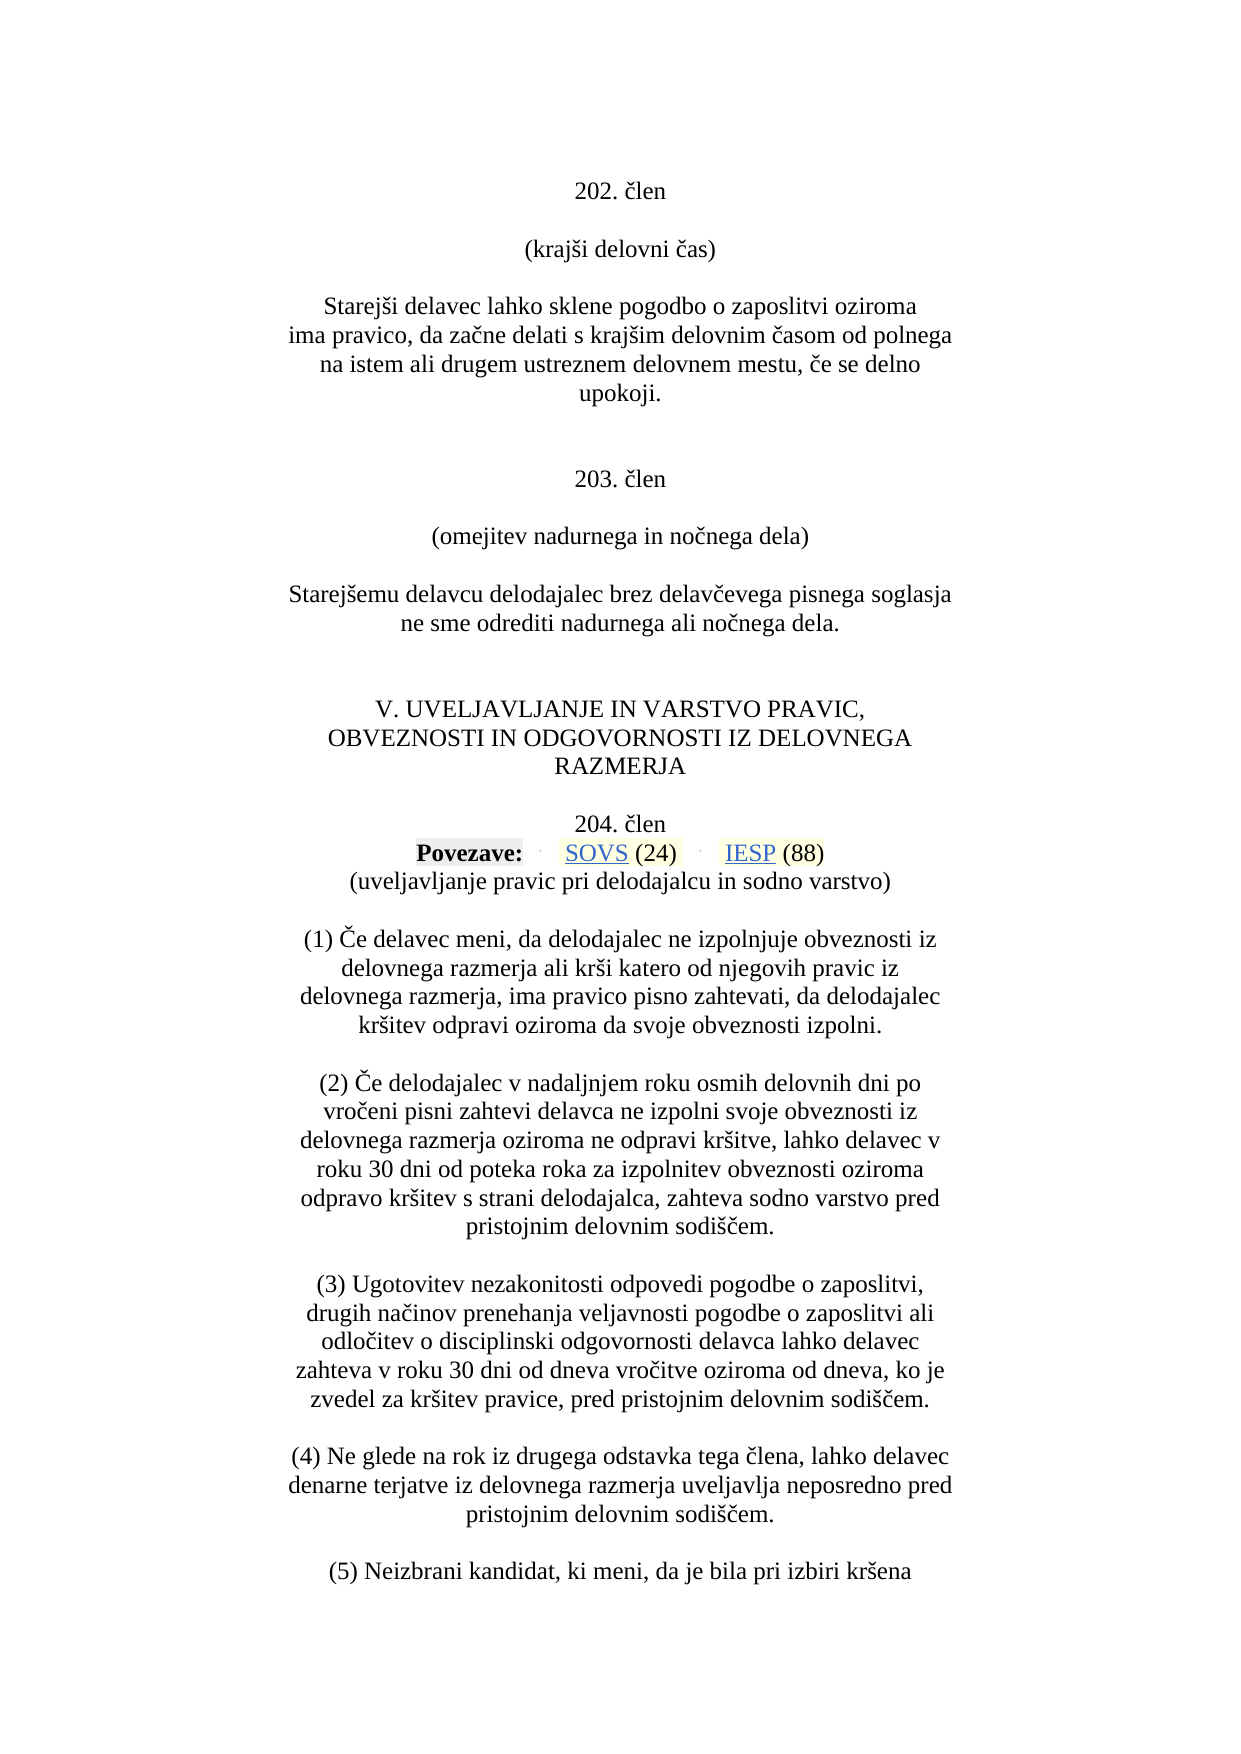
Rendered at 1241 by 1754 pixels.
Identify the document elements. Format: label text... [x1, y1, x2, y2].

table_header 202. člen (krajši delovni čas) Starejši delavec lahko sklene pogodbo o zaposlitvi oziroma ima pravico, da začne delati s krajšim delovnim časom od polnega na istem ali drugem ustreznem delovnem mestu, če se delno upokoji. 203. člen (omejitev nadurnega in nočnega dela) Starejšemu delavcu delodajalec brez delavčevega pisnega soglasja ne sme odrediti nadurnega ali nočnega dela. V. UVELJAVLJANJE IN VARSTVO PRAVIC, OBVEZNOSTI IN ODGOVORNOSTI IZ DELOVNEGA RAZMERJA 204. člen Povezave: SOVS (24) IESP (88) (uveljavljanje pravic pri delodajalcu in sodno varstvo) (1) Če delavec meni, da delodajalec ne izpolnjuje obveznosti iz delovnega razmerja ali krši katero od njegovih pravic iz delovnega razmerja, ima pravico pisno zahtevati, da delodajalec kršitev odpravi oziroma da svoje obveznosti izpolni. (2) Če delodajalec v nadaljnjem roku osmih delovnih dni po vročeni pisni zahtevi delavca ne izpolni svoje obveznosti iz delovnega razmerja oziroma ne odpravi kršitve, lahko delavec v roku 30 dni od poteka roka za izpolnitev obveznosti oziroma odpravo kršitev s strani delodajalca, zahteva sodno varstvo pred pristojnim delovnim sodiščem. (3) Ugotovitev nezakonitosti odpovedi pogodbe o zaposlitvi, drugih načinov prenehanja veljavnosti pogodbe o zaposlitvi ali odločitev o disciplinski odgovornosti delavca lahko delavec zahteva v roku 30 dni od dneva vročitve oziroma od dneva, ko je zvedel za kršitev pravice, pred pristojnim delovnim sodiščem. (4) Ne glede na rok iz drugega odstavka tega člena, lahko delavec denarne terjatve iz delovnega razmerja uveljavlja neposredno pred pristojnim delovnim sodiščem. (5) Neizbrani kandidat, ki meni, da je bila pri izbiri kršena [138, 148, 1102, 1585]
